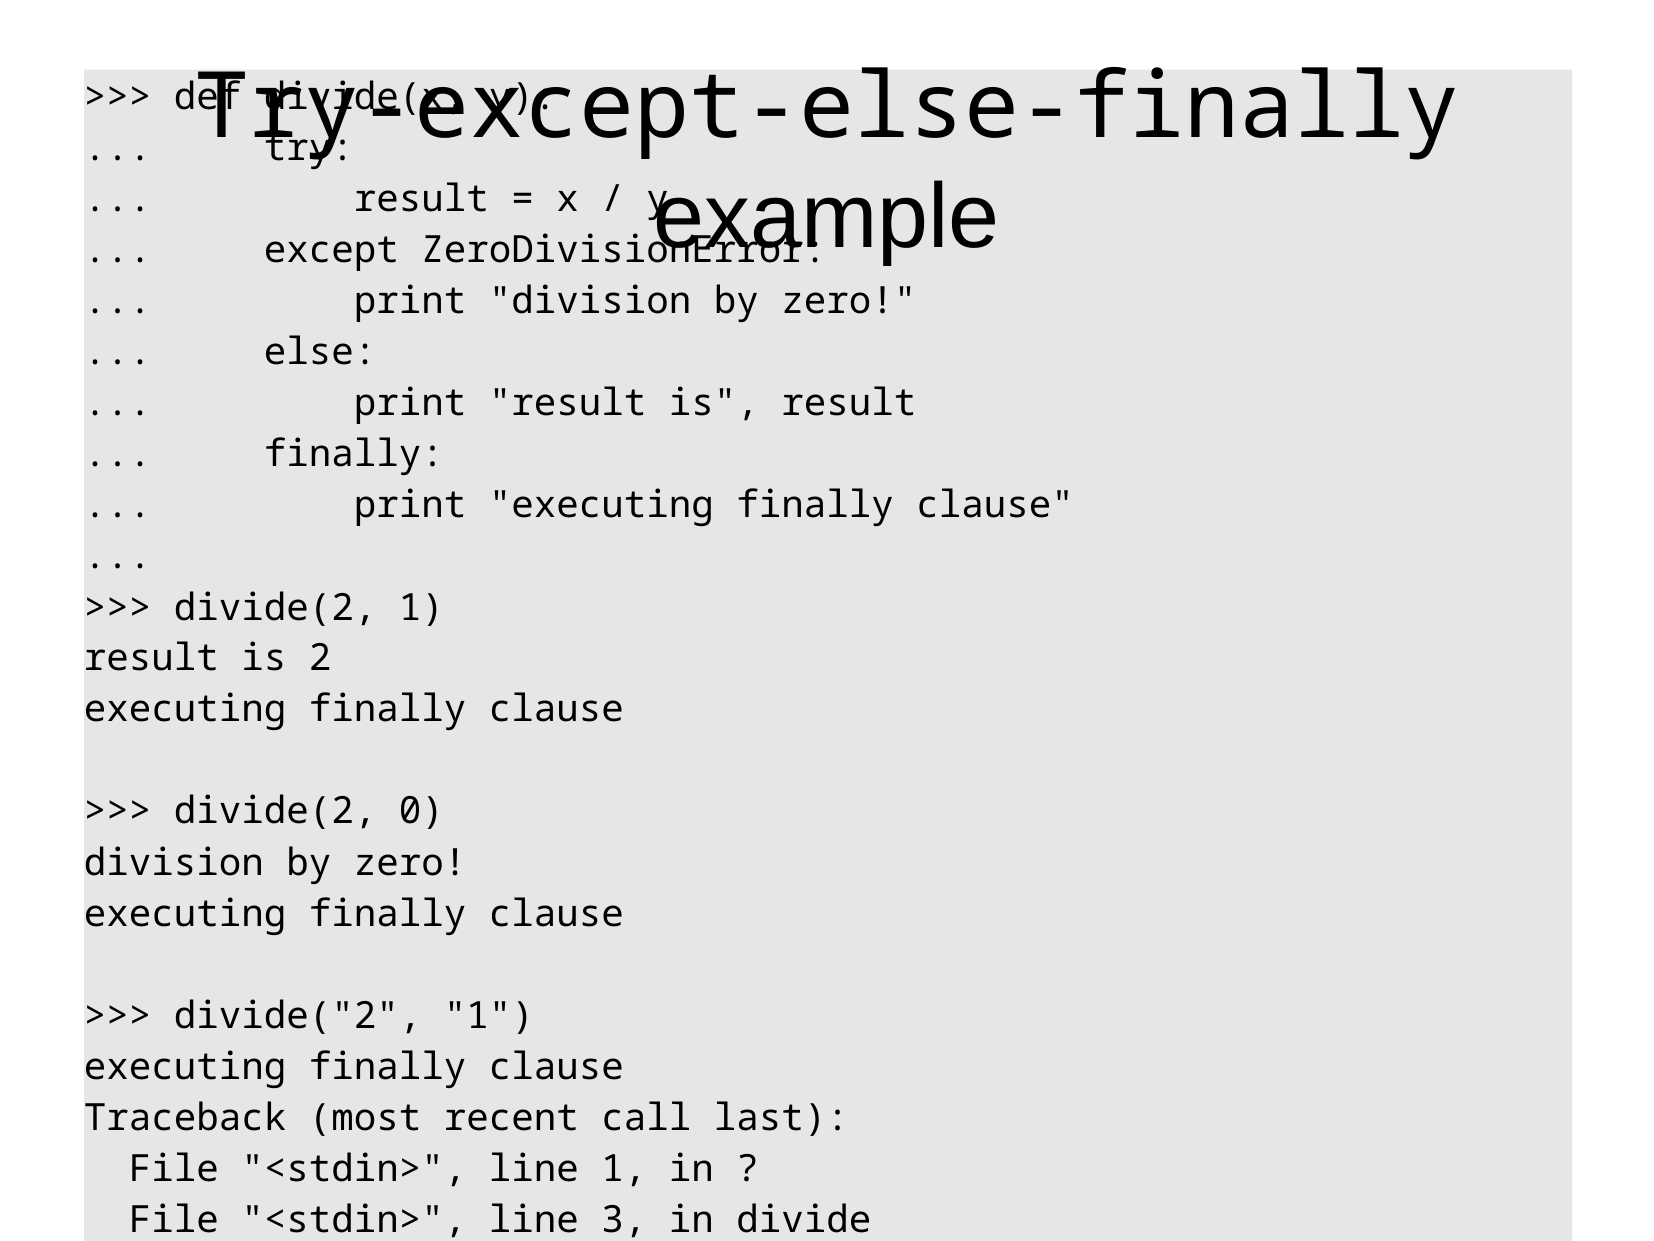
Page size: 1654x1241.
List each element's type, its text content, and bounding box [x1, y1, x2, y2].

title Try-except-else-finally example [82, 49, 1571, 257]
text_box >>> def divide(x, y): ... try: ... result = x / y ... except ZeroDivisionError: ... print "division by zero!" ... else: ... print "result is", result ... finally: ... print "executing finally clause" ... >>> divide(2, 1) result is 2 executing finally clause >>> divide(2, 0) division by zero! executing finally clause >>> divide("2", "1") executing finally clause Traceback (most recent call last): File "<stdin>", line 1, in ? File "<stdin>", line 3, in divide TypeError: unsupported operand type(s) for /: 'str' and 'str' Code examples from https://docs.python.org/3/tutorial/ [84, 242, 1573, 1224]
